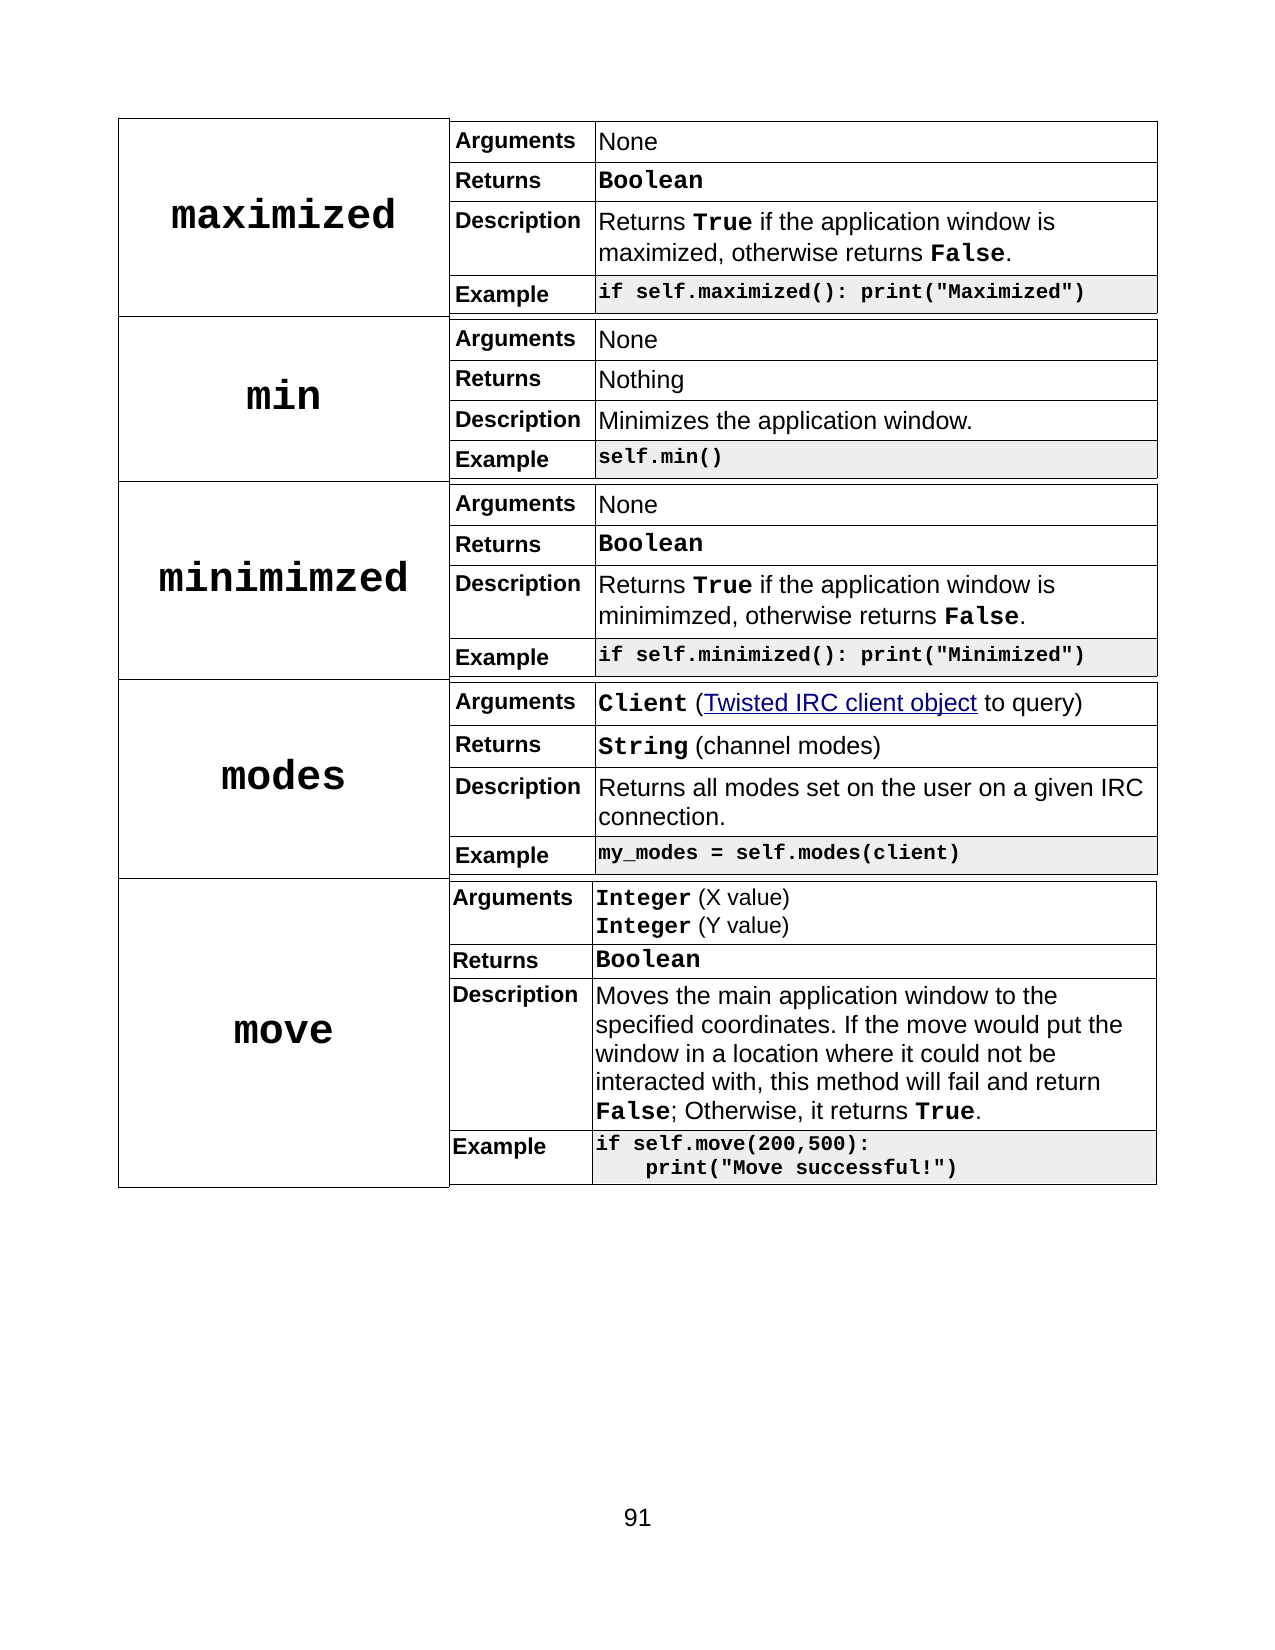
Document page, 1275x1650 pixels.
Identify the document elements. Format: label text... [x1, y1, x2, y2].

table_cell Example [450, 837, 595, 874]
table_cell Example [450, 276, 595, 313]
table_cell Example [450, 639, 595, 676]
table_cell move [119, 879, 449, 1187]
table_cell Boolean [593, 945, 1156, 978]
table_cell Returns [450, 526, 595, 564]
table_cell if self.move(200,500): print("Move successful!") [593, 1131, 1156, 1183]
table_header Client (Twisted IRC client object to query) [596, 683, 1157, 725]
table_cell Returns all modes set on the user on a given IRC connection. [596, 768, 1157, 836]
table_header None [596, 485, 1157, 525]
table_cell Description [450, 979, 592, 1130]
table_header Arguments [450, 882, 592, 943]
table_cell Minimizes the application window. [596, 401, 1157, 440]
table_cell Example [450, 441, 595, 478]
table_cell Returns [450, 361, 595, 400]
table_header Integer (X value) Integer (Y value) [593, 882, 1156, 943]
table_cell Nothing [596, 361, 1157, 400]
table_cell maximized [119, 119, 449, 316]
table_cell Returns True if the application window is minimimzed, otherwise returns False. [596, 566, 1157, 638]
table_cell Returns [450, 945, 592, 978]
table_cell String (channel modes) [596, 726, 1157, 767]
table_cell Moves the main application window to the specified coordinates. If the move would put the window in a location where it could not be interacted with, this method will fail and return False; Otherwise, it returns True. [593, 979, 1156, 1130]
table_header Arguments [450, 320, 595, 359]
table_cell modes [119, 680, 449, 877]
table_cell my_modes = self.modes(client) [596, 837, 1157, 874]
table_header None [596, 320, 1157, 359]
table_cell Example [450, 1131, 592, 1183]
table_cell if self.minimized(): print("Minimized") [596, 639, 1157, 676]
table_cell min [119, 317, 449, 481]
table_header None [596, 122, 1157, 162]
table_header Arguments [450, 122, 595, 162]
table_cell if self.maximized(): print("Maximized") [596, 276, 1157, 313]
table_cell minimimzed [119, 482, 449, 679]
table_cell Boolean [596, 526, 1157, 564]
table_cell Description [450, 202, 595, 275]
table_cell Returns [450, 163, 595, 201]
table_cell Description [450, 401, 595, 440]
table_cell Description [450, 566, 595, 638]
table_cell self.min() [596, 441, 1157, 478]
table_cell Description [450, 768, 595, 836]
table_header Arguments [450, 683, 595, 725]
table_cell Returns True if the application window is maximized, otherwise returns False. [596, 202, 1157, 275]
table_cell Boolean [596, 163, 1157, 201]
table_header Arguments [450, 485, 595, 525]
table_cell Returns [450, 726, 595, 767]
